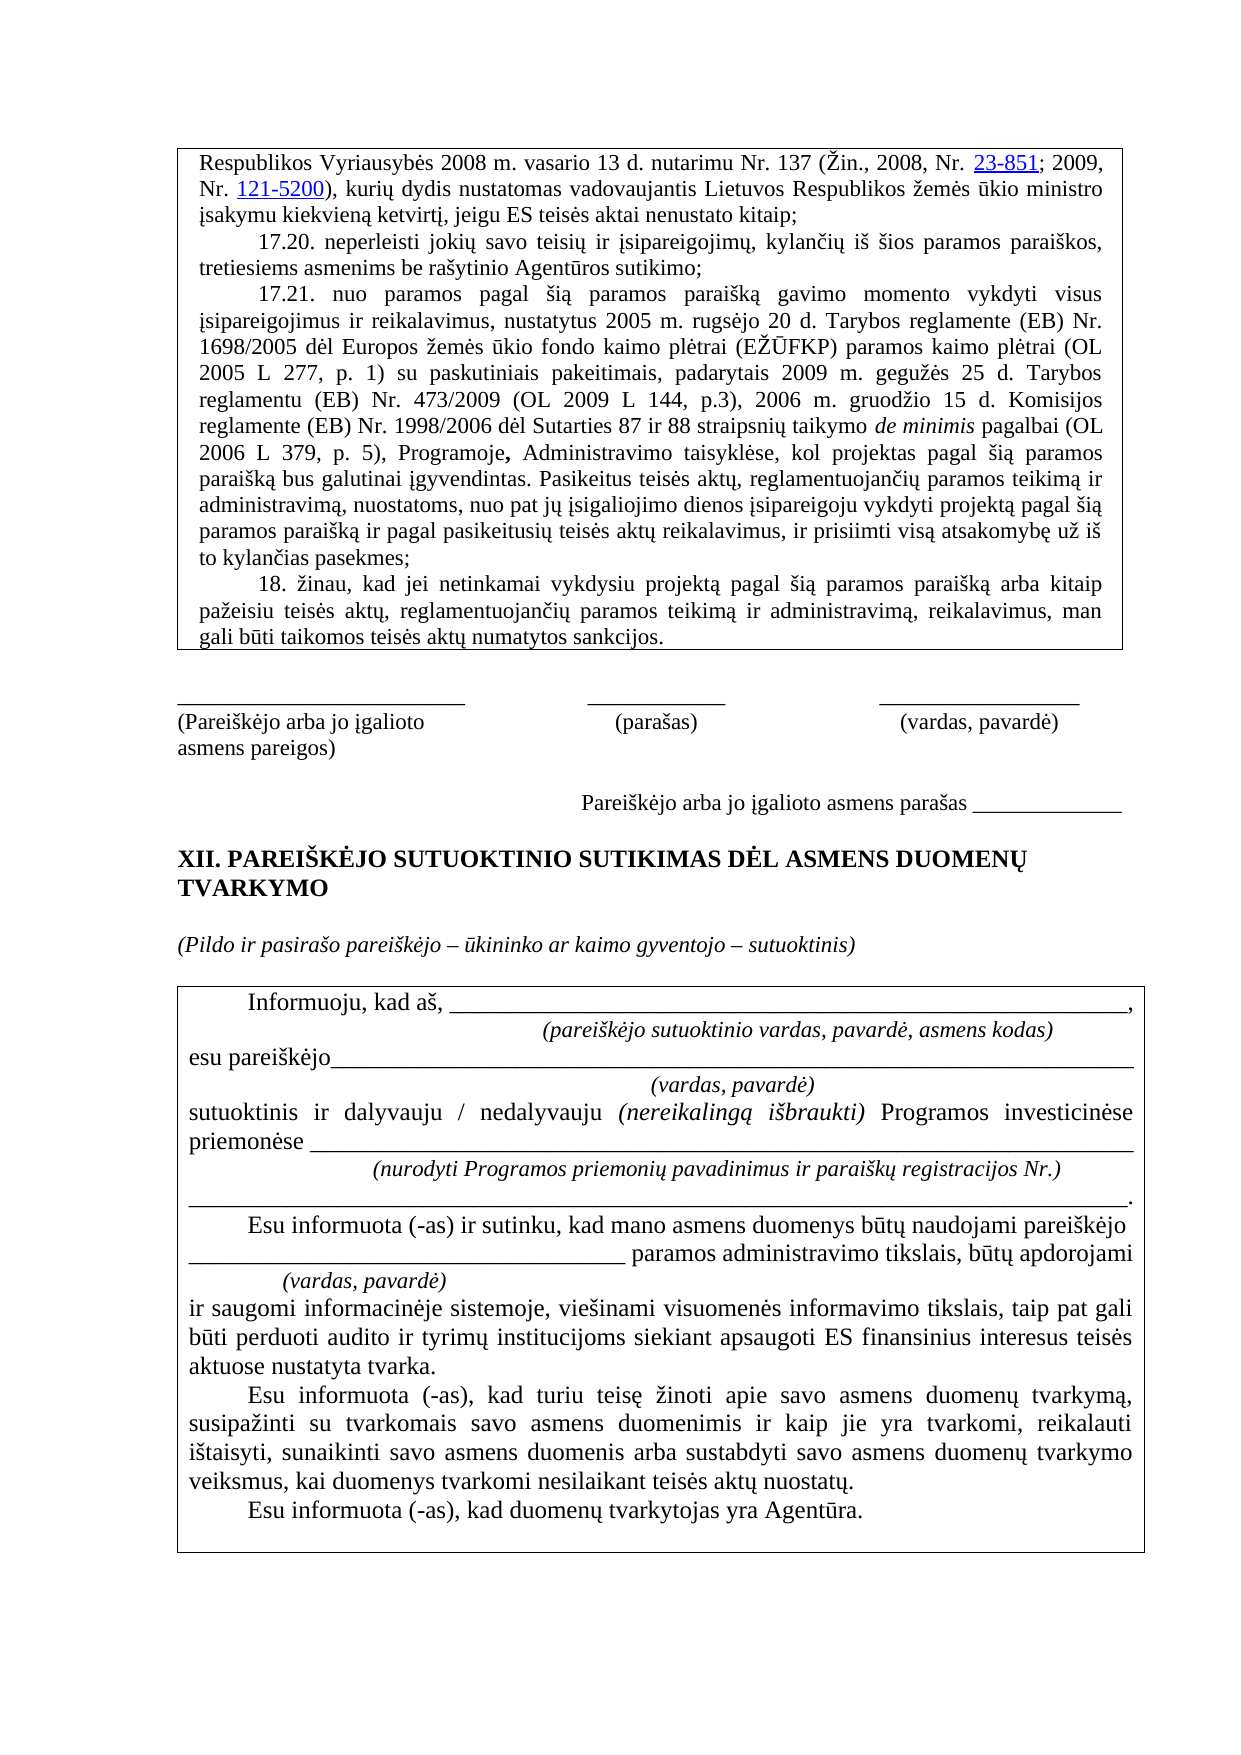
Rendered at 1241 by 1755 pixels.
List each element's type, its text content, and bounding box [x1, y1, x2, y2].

text Pareiškėjo arba jo įgalioto asmens parašas _____________ [177, 789, 1122, 816]
text (Pareiškėjo arba jo įgalioto (parašas) (vardas, pavardė) [177, 708, 1122, 734]
text (Pildo ir pasirašo pareiškėjo – ūkininko ar kaimo gyventojo – sutuoktinis) [177, 931, 1122, 957]
text XII. PAREIŠKĖJO SUTUOKTINIO SUTIKIMAS DĖL ASMENS DUOMENŲ TVARKYMO [177, 844, 1122, 902]
text _______________________ ___________ ________________ [177, 679, 1122, 708]
text asmens pareigos) [177, 734, 1122, 761]
table_header Informuoju, kad aš, , (pareiškėjo sutuoktinio vardas, pavardė, asmens kodas) esu pareiškėjo (vardas, pavardė) sutuoktinis ir dalyvauju / nedalyvauju (nereikalingą išbraukti) Programos investicinėse priemonėse (nurodyti Programos priemonių pavadinimus ir paraiškų registracijos Nr.) _ . Esu informuota (-as) ir sutinku, kad mano asmens duomenys būtų naudojami pareiškėjo _ paramos administravimo tikslais, būtų apdorojami (vardas, pavardė) ir saugomi informacinėje sistemoje, viešinami visuomenės informavimo tikslais, taip pat gali būti perduoti audito ir tyrimų institucijoms siekiant apsaugoti ES finansinius interesus teisės aktuose nustatyta tvarka. Esu informuota (-as), kad turiu teisę žinoti apie savo asmens duomenų tvarkymą, susipažinti su tvarkomais savo asmens duomenimis ir kaip jie yra tvarkomi, reikalauti ištaisyti, sunaikinti savo asmens duomenis arba sustabdyti savo asmens duomenų tvarkymo veiksmus, kai duomenys tvarkomi nesilaikant teisės aktų nuostatų. Esu informuota (-as), kad duomenų tvarkytojas yra Agentūra. [178, 987, 1144, 1552]
table_header Respublikos Vyriausybės 2008 m. vasario 13 d. nutarimu Nr. 137 (Žin., 2008, Nr. 23-851; 2009, Nr. 121-5200), kurių dydis nustatomas vadovaujantis Lietuvos Respublikos žemės ūkio ministro įsakymu kiekvieną ketvirtį, jeigu ES teisės aktai nenustato kitaip; 17.20. neperleisti jokių savo teisių ir įsipareigojimų, kylančių iš šios paramos paraiškos, tretiesiems asmenims be rašytinio Agentūros sutikimo; 17.21. nuo paramos pagal šią paramos paraišką gavimo momento vykdyti visus įsipareigojimus ir reikalavimus, nustatytus 2005 m. rugsėjo 20 d. Tarybos reglamente (EB) Nr. 1698/2005 dėl Europos žemės ūkio fondo kaimo plėtrai (EŽŪFKP) paramos kaimo plėtrai (OL 2005 L 277, p. 1) su paskutiniais pakeitimais, padarytais 2009 m. gegužės 25 d. Tarybos reglamentu (EB) Nr. 473/2009 (OL 2009 L 144, p.3), 2006 m. gruodžio 15 d. Komisijos reglamente (EB) Nr. 1998/2006 dėl Sutarties 87 ir 88 straipsnių taikymo de minimis pagalbai (OL 2006 L 379, p. 5), Programoje, Administravimo taisyklėse, kol projektas pagal šią paramos paraišką bus galutinai įgyvendintas. Pasikeitus teisės aktų, reglamentuojančių paramos teikimą ir administravimą, nuostatoms, nuo pat jų įsigaliojimo dienos įsipareigoju vykdyti projektą pagal šią paramos paraišką ir pagal pasikeitusių teisės aktų reikalavimus, ir prisiimti visą atsakomybę už iš to kylančias pasekmes; 18. žinau, kad jei netinkamai vykdysiu projektą pagal šią paramos paraišką arba kitaip pažeisiu teisės aktų, reglamentuojančių paramos teikimą ir administravimą, reikalavimus, man gali būti taikomos teisės aktų numatytos sankcijos. [178, 149, 1122, 649]
